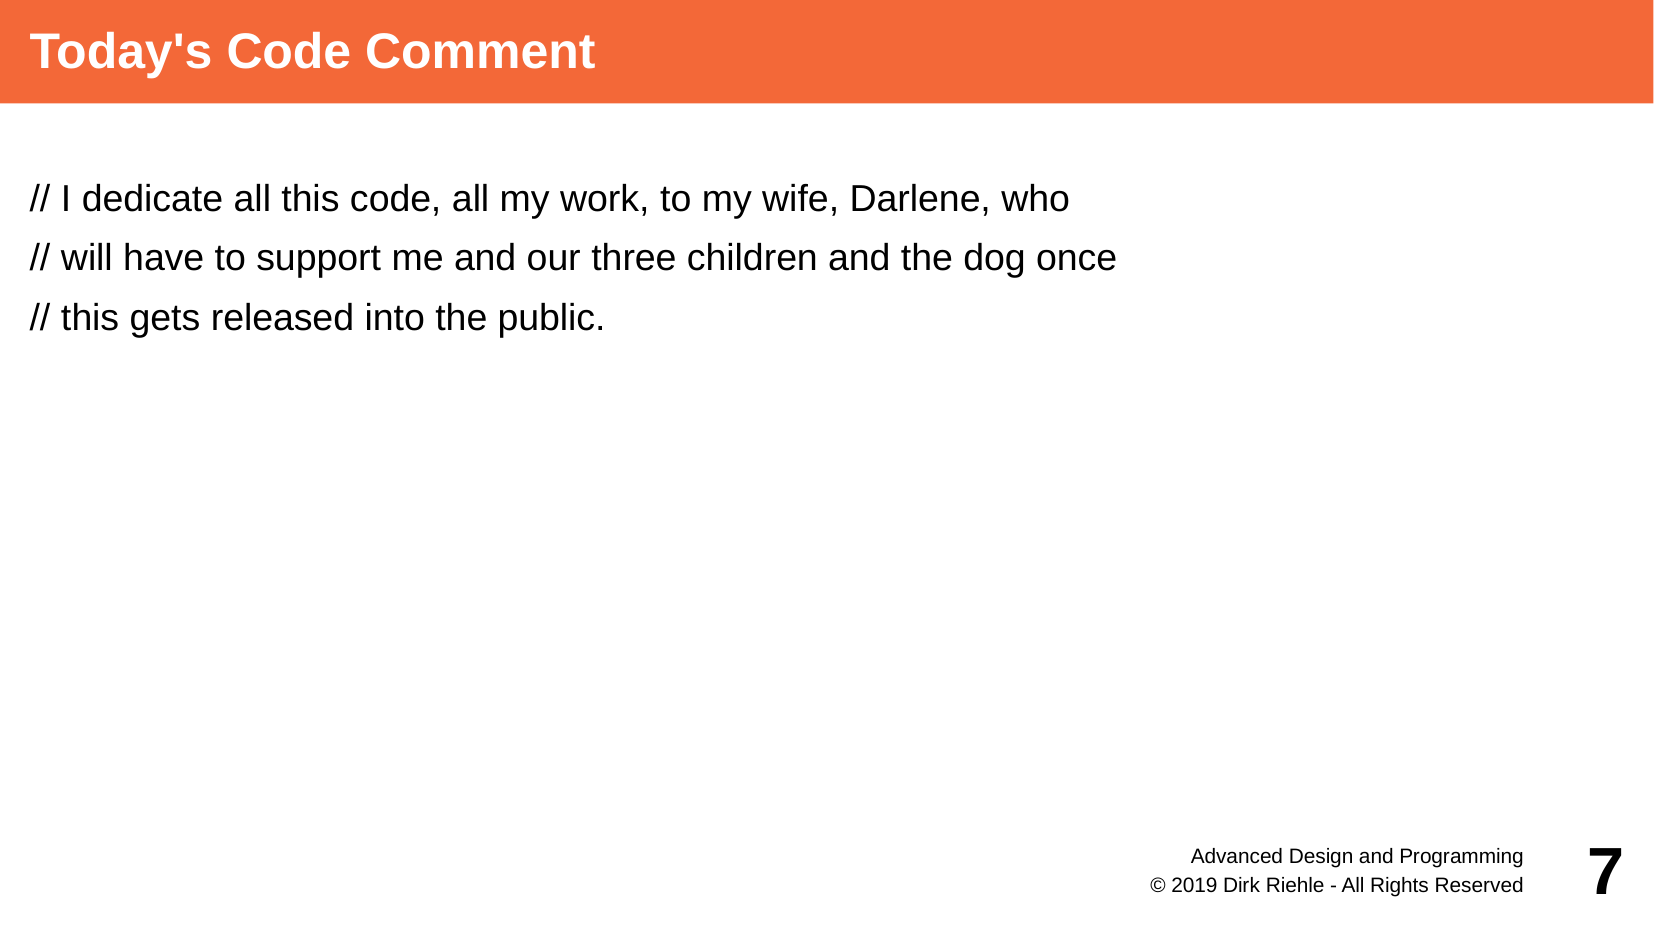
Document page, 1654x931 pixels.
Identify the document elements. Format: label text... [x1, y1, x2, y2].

list // I dedicate all this code, all my work, to my wife, Darlene, who // will have to support me and our three children and the dog once // this gets released into the public. [29, 177, 1625, 931]
title Today's Code Comment [0, 0, 1654, 104]
